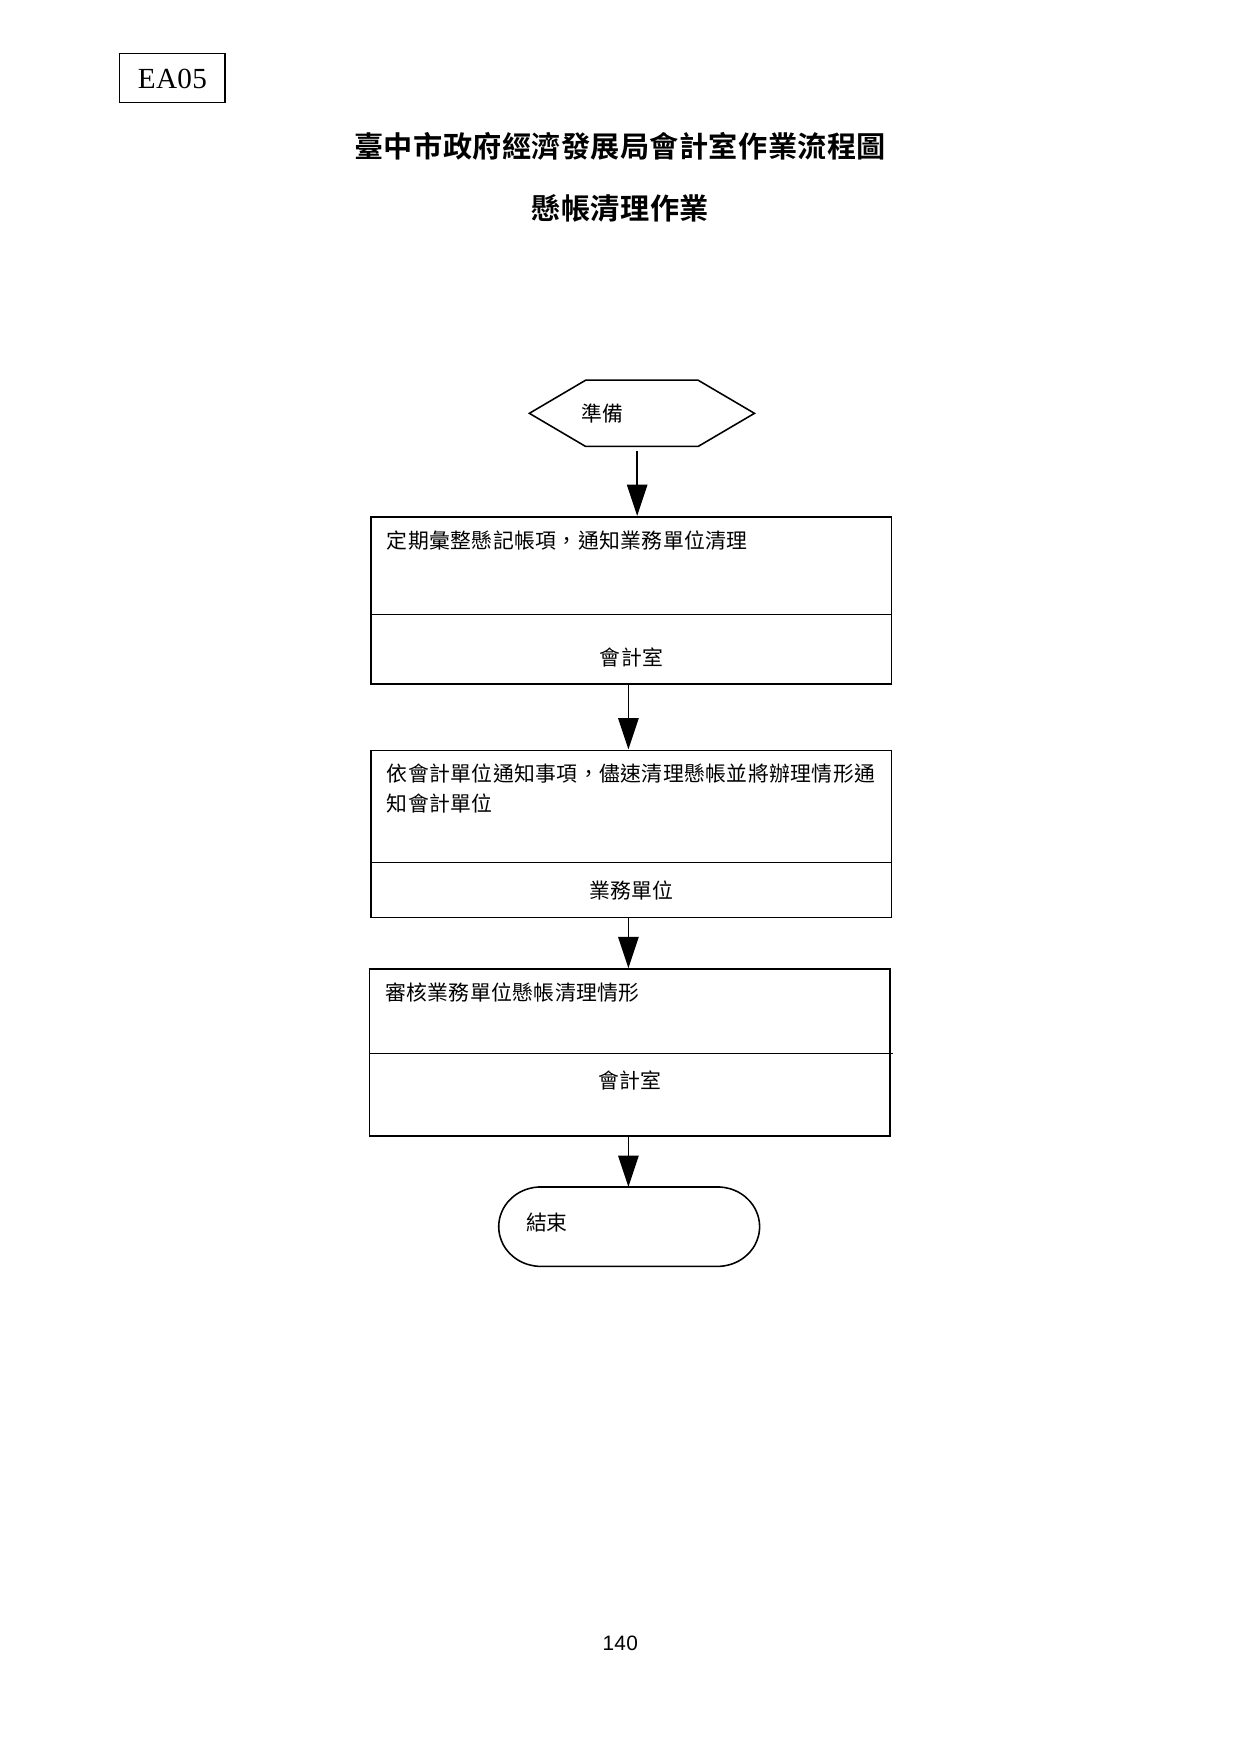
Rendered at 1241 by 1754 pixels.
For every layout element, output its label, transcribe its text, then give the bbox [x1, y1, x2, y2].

table_header [370, 970, 889, 1053]
table_header [372, 518, 891, 614]
text EA05 [135, 62, 209, 94]
table_header [372, 863, 891, 917]
text 懸帳清理作業 [118, 165, 1122, 228]
table_header [372, 615, 891, 683]
table_header [372, 751, 891, 862]
table_header [370, 1054, 889, 1135]
text 臺中市政府經濟發展局會計室作業流程圖 [118, 54, 1122, 165]
table_header [193, 228, 1122, 1233]
